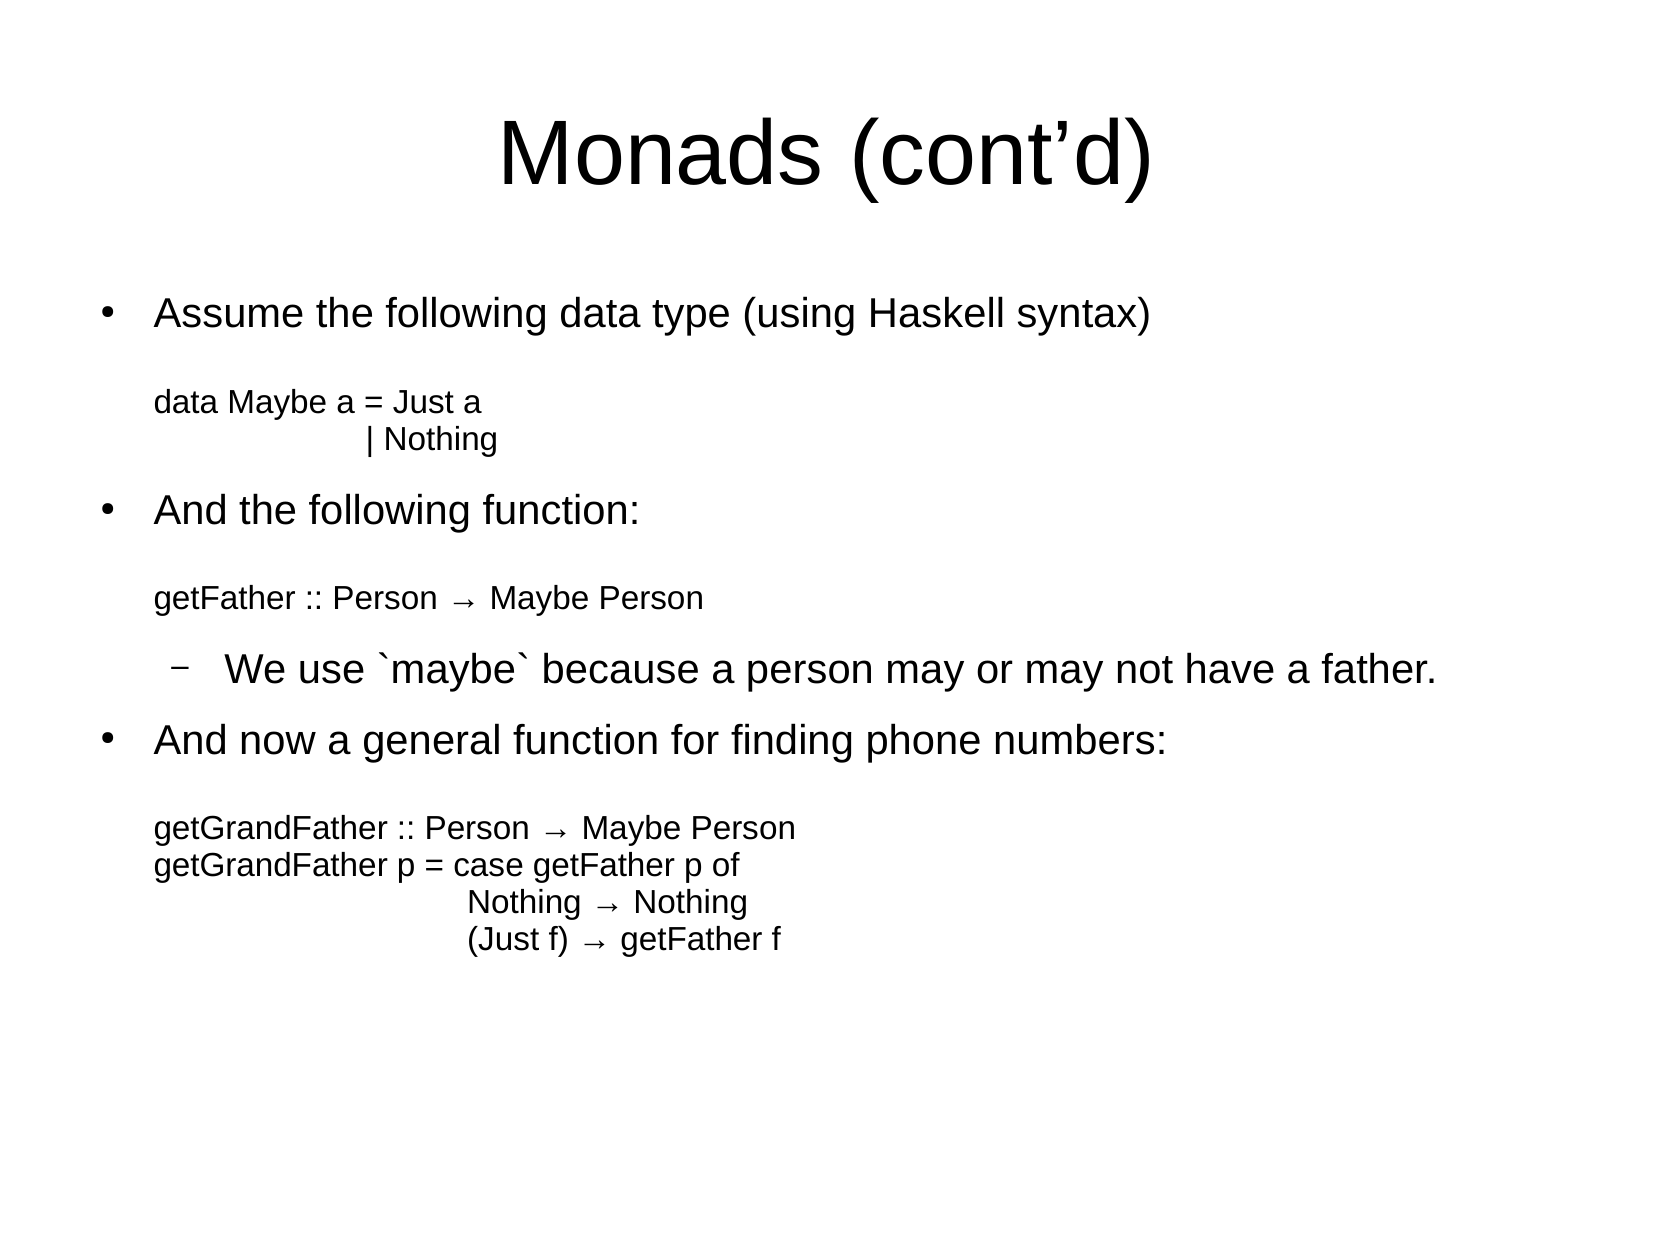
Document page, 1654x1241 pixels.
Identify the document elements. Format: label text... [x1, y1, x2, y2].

title Monads (cont’d) [82, 49, 1571, 257]
list Assume the following data type (using Haskell syntax) data Maybe a = Just a | Nothing And the following function: getFather :: Person → Maybe Person We use `maybe` because a person may or may not have a father. And now a general function for finding phone numbers: getGrandFather :: Person → Maybe Person getGrandFather p = case getFather p of Nothing → Nothing (Just f) → getFather f [82, 290, 1571, 1010]
